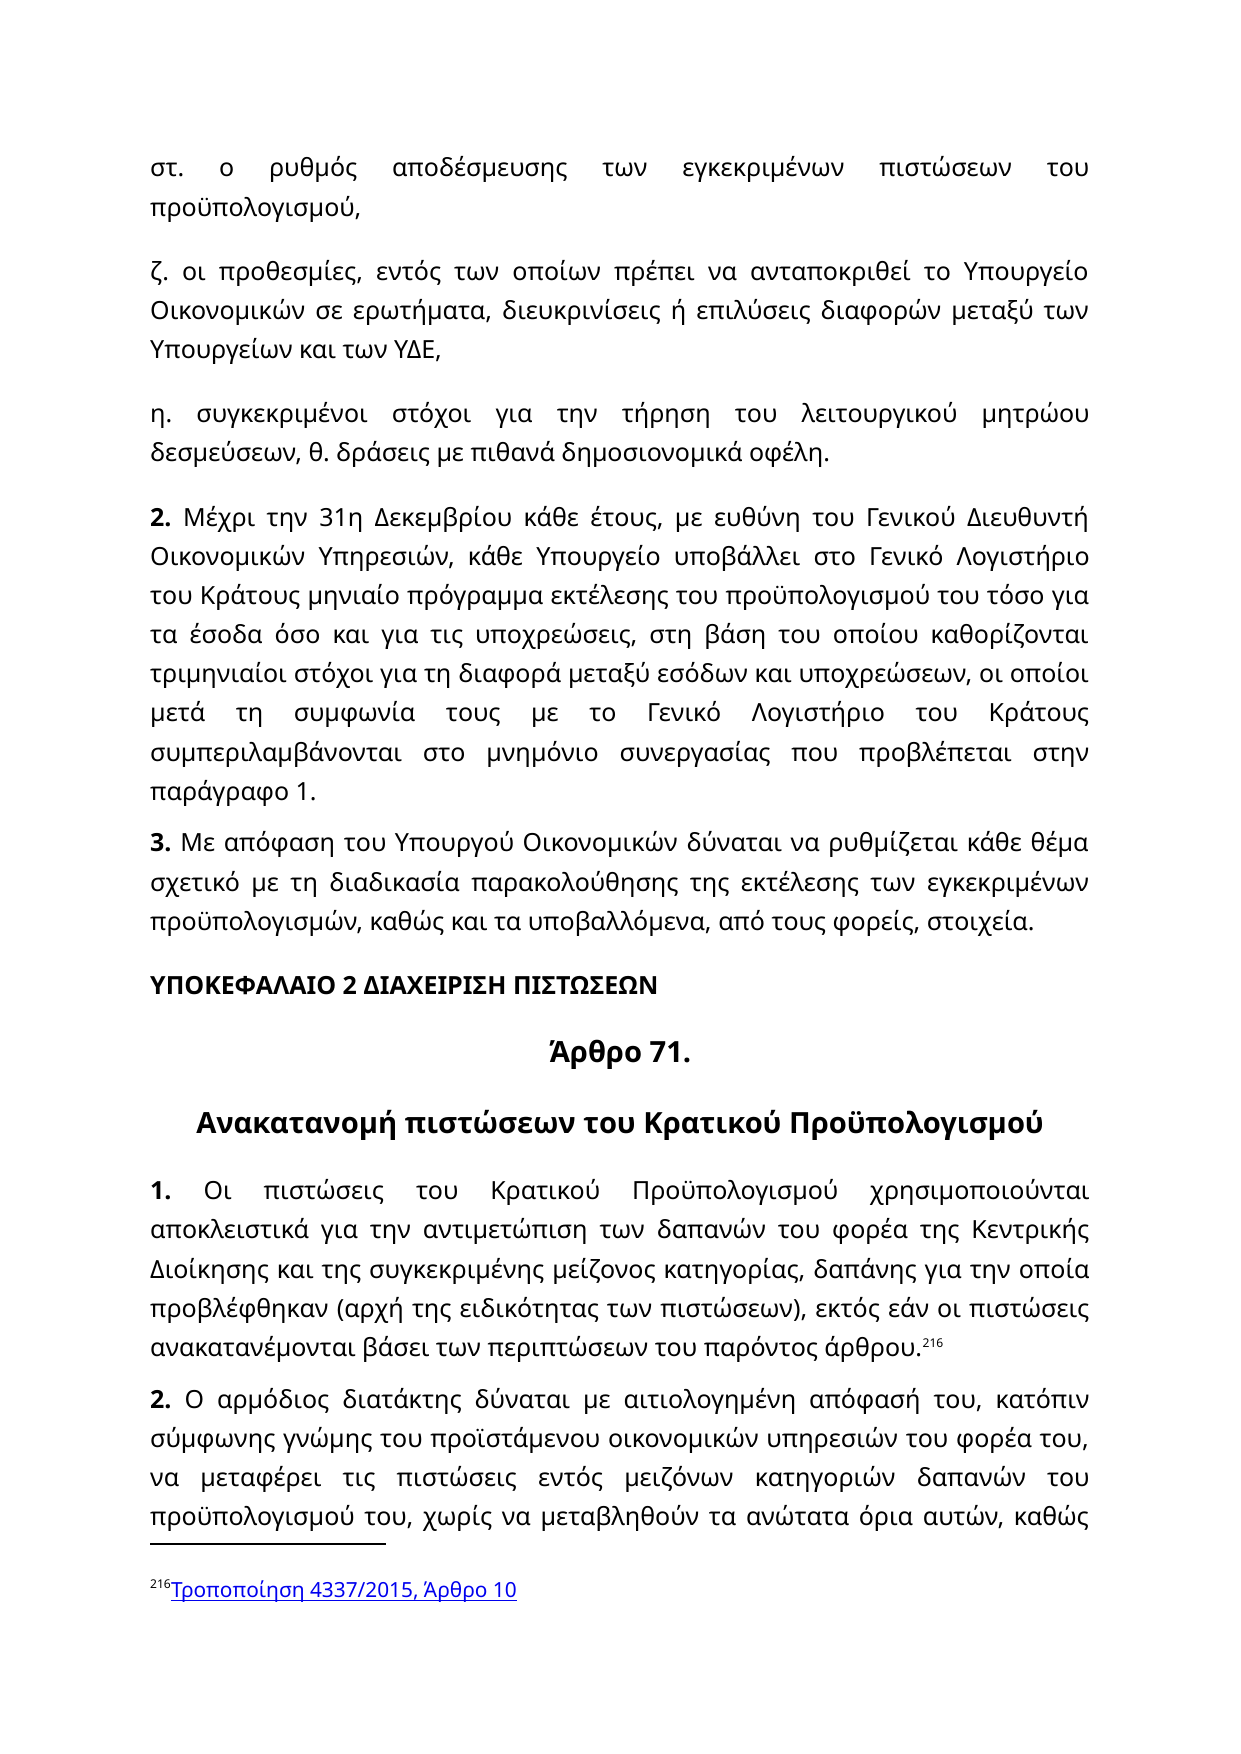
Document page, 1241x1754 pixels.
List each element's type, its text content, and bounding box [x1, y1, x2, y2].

subtitle Άρθρο 71. [150, 1032, 1090, 1071]
text 2. Ο αρμόδιος διατάκτης δύναται με αιτιολογημένη απόφασή του, κατόπιν σύμφωνης γνώμης του προϊστάμενου οικονομικών υπηρεσιών του φορέα του, να μεταφέρει τις πιστώσεις εντός μειζόνων κατηγοριών δαπανών του προϋπολογισμού του, χωρίς να μεταβληθούν τα ανώτατα όρια αυτών, καθώς [150, 1381, 1090, 1533]
text στ. ο ρυθμός αποδέσμευσης των εγκεκριμένων πιστώσεων του προϋπολογισμού, [150, 150, 1090, 223]
text 3. Με απόφαση του Υπουργού Οικονομικών δύναται να ρυθμίζεται κάθε θέμα σχετικό με τη διαδικασία παρακολούθησης της εκτέλεσης των εγκεκριμένων προϋπολογισμών, καθώς και τα υποβαλλόμενα, από τους φορείς, στοιχεία. [150, 825, 1090, 937]
subtitle Ανακατανομή πιστώσεων του Κρατικού Προϋπολογισμού [150, 1102, 1090, 1142]
text 1. Οι πιστώσεις του Κρατικού Προϋπολογισμού χρησιμοποιούνται αποκλειστικά για την αντιμετώπιση των δαπανών του φορέα της Κεντρικής Διοίκησης και της συγκεκριμένης μείζονος κατηγορίας, δαπάνης για την οποία προβλέφθηκαν (αρχή της ειδικότητας των πιστώσεων), εκτός εάν οι πιστώσεις ανακατανέμονται βάσει των περιπτώσεων του παρόντος άρθρου. [150, 1173, 1090, 1364]
text η. συγκεκριμένοι στόχοι για την τήρηση του λειτουργικού μητρώου δεσμεύσεων, θ. δράσεις με πιθανά δημοσιονομικά οφέλη. [150, 396, 1090, 469]
text ΥΠΟΚΕΦΑΛΑΙΟ 2 ΔΙΑΧΕΙΡΙΣΗ ΠΙΣΤΩΣΕΩΝ [150, 967, 1090, 1002]
text ζ. οι προθεσμίες, εντός των οποίων πρέπει να ανταποκριθεί το Υπουργείο Οικονομικών σε ερωτήματα, διευκρινίσεις ή επιλύσεις διαφορών μεταξύ των Υπουργείων και των ΥΔΕ, [150, 253, 1090, 366]
text 2. Μέχρι την 31η Δεκεμβρίου κάθε έτους, με ευθύνη του Γενικού Διευθυντή Οικονομικών Υπηρεσιών, κάθε Υπουργείο υποβάλλει στο Γενικό Λογιστήριο του Κράτους μηνιαίο πρόγραμμα εκτέλεσης του προϋπολογισμού του τόσο για τα έσοδα όσο και για τις υποχρεώσεις, στη βάση του οποίου καθορίζονται τριμηνιαίοι στόχοι για τη διαφορά μεταξύ εσόδων και υποχρεώσεων, οι οποίοι μετά τη συμφωνία τους με το Γενικό Λογιστήριο του Κράτους συμπεριλαμβάνονται στο μνημόνιο συνεργασίας που προβλέπεται στην παράγραφο 1. [150, 499, 1090, 807]
text Τροποποίηση 4337/2015, Άρθρο 10 [150, 1576, 1090, 1604]
